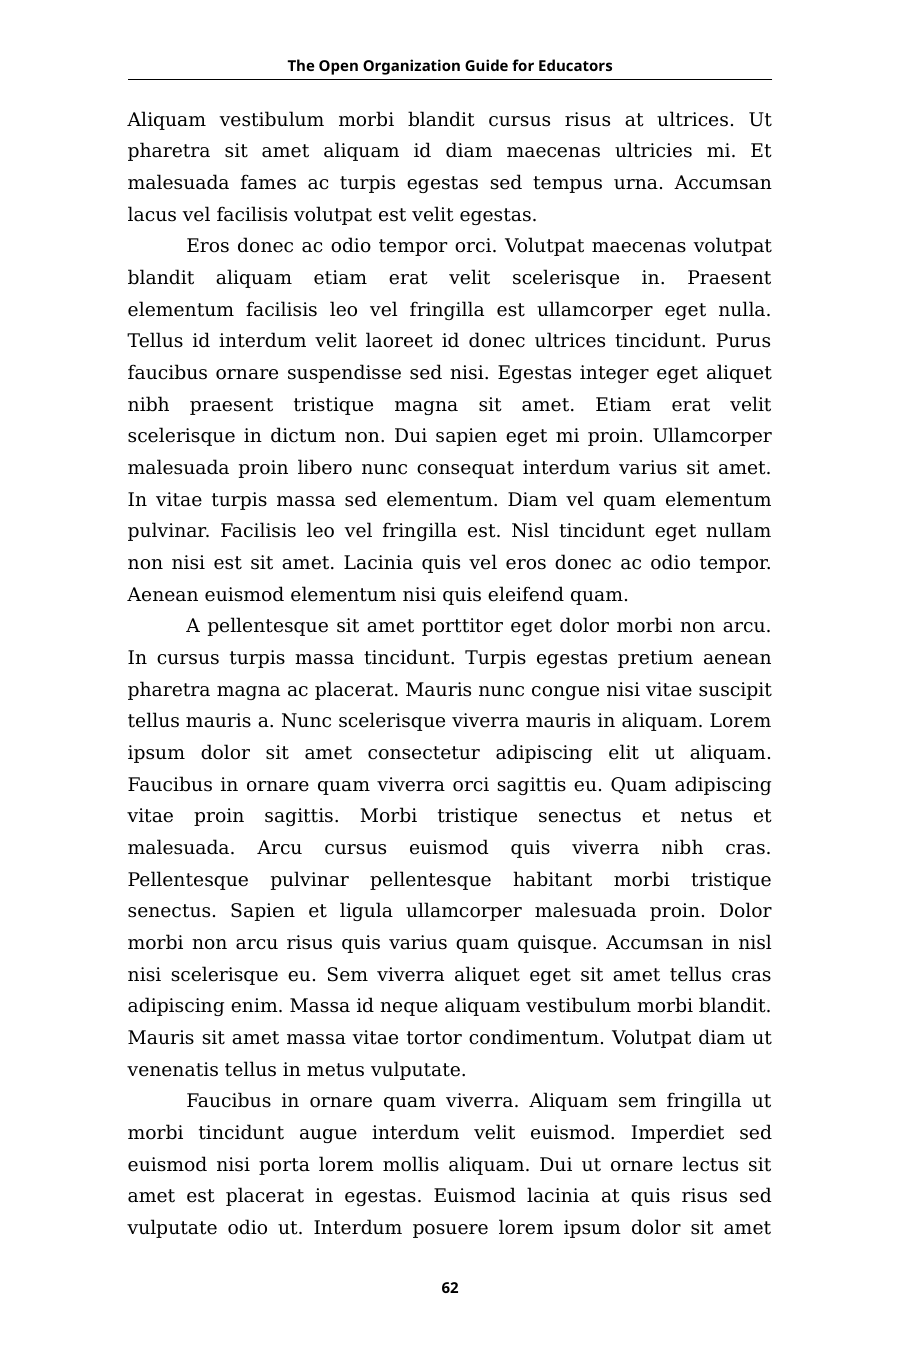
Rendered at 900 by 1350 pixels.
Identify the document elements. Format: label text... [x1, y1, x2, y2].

text Eros donec ac odio tempor orci. Volutpat maecenas volutpat blandit aliquam etiam erat velit scelerisque in. Praesent elementum facilisis leo vel fringilla est ullamcorper eget nulla. Tellus id interdum velit laoreet id donec ultrices tincidunt. Purus faucibus ornare suspendisse sed nisi. Egestas integer eget aliquet nibh praesent tristique magna sit amet. Etiam erat velit scelerisque in dictum non. Dui sapien eget mi proin. Ullamcorper malesuada proin libero nunc consequat interdum varius sit amet. In vitae turpis massa sed elementum. Diam vel quam elementum pulvinar. Facilisis leo vel fringilla est. Nisl tincidunt eget nullam non nisi est sit amet. Lacinia quis vel eros donec ac odio tempor. Aenean euismod elementum nisi quis eleifend quam. [127, 235, 772, 606]
text A pellentesque sit amet porttitor eget dolor morbi non arcu. In cursus turpis massa tincidunt. Turpis egestas pretium aenean pharetra magna ac placerat. Mauris nunc congue nisi vitae suscipit tellus mauris a. Nunc scelerisque viverra mauris in aliquam. Lorem ipsum dolor sit amet consectetur adipiscing elit ut aliquam. Faucibus in ornare quam viverra orci sagittis eu. Quam adipiscing vitae proin sagittis. Morbi tristique senectus et netus et malesuada. Arcu cursus euismod quis viverra nibh cras. Pellentesque pulvinar pellentesque habitant morbi tristique senectus. Sapien et ligula ullamcorper malesuada proin. Dolor morbi non arcu risus quis varius quam quisque. Accumsan in nisl nisi scelerisque eu. Sem viverra aliquet eget sit amet tellus cras adipiscing enim. Massa id neque aliquam vestibulum morbi blandit. Mauris sit amet massa vitae tortor condimentum. Volutpat diam ut venenatis tellus in metus vulputate. [127, 615, 772, 1081]
text Aliquam vestibulum morbi blandit cursus risus at ultrices. Ut pharetra sit amet aliquam id diam maecenas ultricies mi. Et malesuada fames ac turpis egestas sed tempus urna. Accumsan lacus vel facilisis volutpat est velit egestas. [127, 109, 772, 226]
text Faucibus in ornare quam viverra. Aliquam sem fringilla ut morbi tincidunt augue interdum velit euismod. Imperdiet sed euismod nisi porta lorem mollis aliquam. Dui ut ornare lectus sit amet est placerat in egestas. Euismod lacinia at quis risus sed vulputate odio ut. Interdum posuere lorem ipsum dolor sit amet [127, 1090, 772, 1239]
